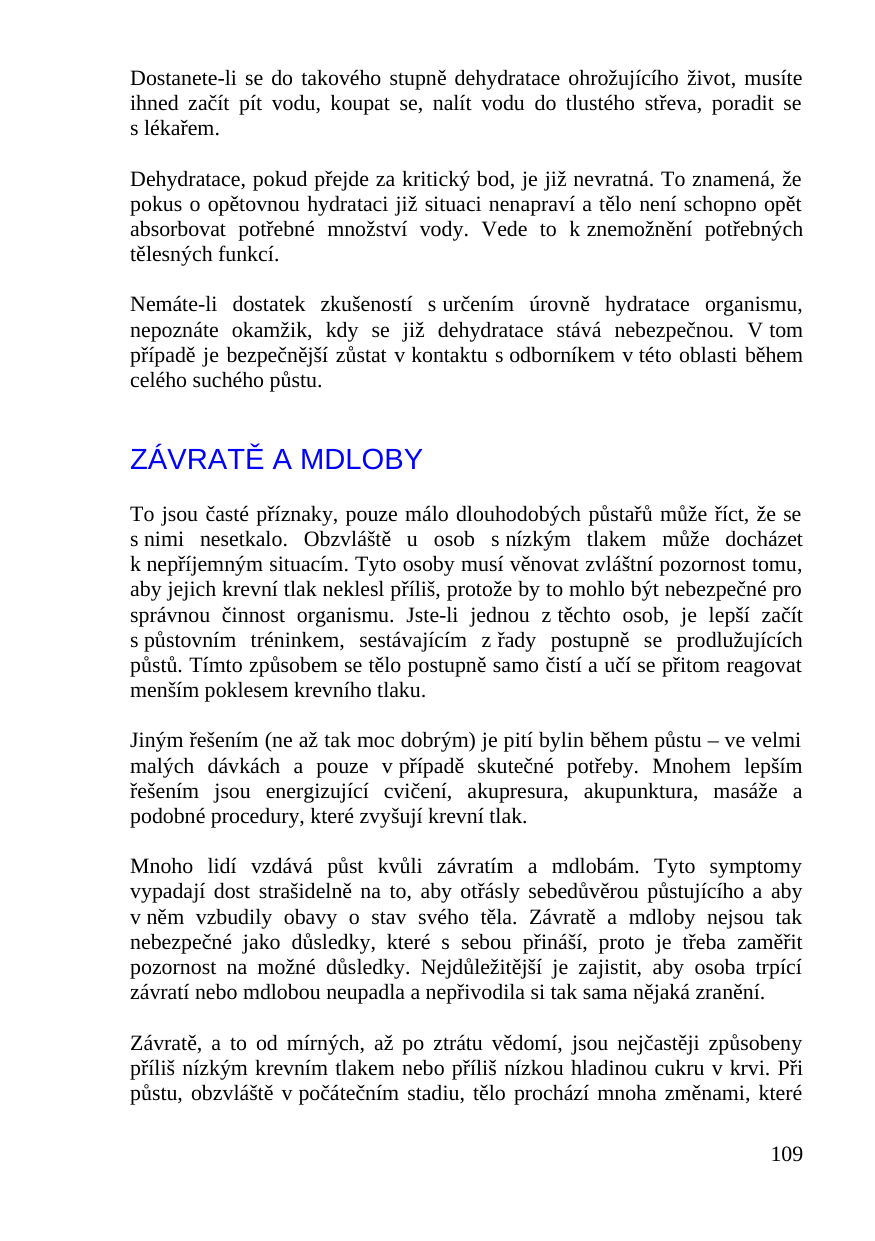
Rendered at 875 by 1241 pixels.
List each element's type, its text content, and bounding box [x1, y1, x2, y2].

text Mnoho lidí vzdává půst kvůli závratím a mdlobám. Tyto symptomy vypadají dost strašidelně na to, aby otřásly sebedůvěrou půstujícího a aby v něm vzbudily obavy o stav svého těla. Závratě a mdloby nejsou tak nebezpečné jako důsledky, které s sebou přináší, proto je třeba zaměřit pozornost na možné důsledky. Nejdůležitější je zajistit, aby osoba trpící závratí nebo mdlobou neupadla a nepřivodila si tak sama nějaká zranění. [130, 853, 803, 1004]
text Dehydratace, pokud přejde za kritický bod, je již nevratná. To znamená, že pokus o opětovnou hydrataci již situaci nenapraví a tělo není schopno opět absorbovat potřebné množství vody. Vede to k znemožnění potřebných tělesných funkcí. [130, 166, 803, 266]
text Nemáte-li dostatek zkušeností s určením úrovně hydratace organismu, nepoznáte okamžik, kdy se již dehydratace stává nebezpečnou. V tom případě je bezpečnější zůstat v kontaktu s odborníkem v této oblasti během celého suchého půstu. [130, 291, 803, 392]
text To jsou časté příznaky, pouze málo dlouhodobých půstařů může říct, že se s nimi nesetkalo. Obzvláště u osob s nízkým tlakem může docházet k nepříjemným situacím. Tyto osoby musí věnovat zvláštní pozornost tomu, aby jejich krevní tlak neklesl příliš, protože by to mohlo být nebezpečné pro správnou činnost organismu. Jste-li jednou z těchto osob, je lepší začít s půstovním tréninkem, sestávajícím z řady postupně se prodlužujících půstů. Tímto způsobem se tělo postupně samo čistí a učí se přitom reagovat menším poklesem krevního tlaku. [130, 501, 803, 702]
text Dostanete-li se do takového stupně dehydratace ohrožujícího život, musíte ihned začít pít vodu, koupat se, nalít vodu do tlustého střeva, poradit se s lékařem. [130, 65, 803, 141]
text Jiným řešením (ne až tak moc dobrým) je pití bylin během půstu – ve velmi malých dávkách a pouze v případě skutečné potřeby. Mnohem lepším řešením jsou energizující cvičení, akupresura, akupunktura, masáže a podobné procedury, které zvyšují krevní tlak. [130, 727, 803, 828]
subtitle ZÁVRATĚ A MDLOBY [130, 442, 803, 476]
text Závratě, a to od mírných, až po ztrátu vědomí, jsou nejčastěji způsobeny příliš nízkým krevním tlakem nebo příliš nízkou hladinou cukru v krvi. Při půstu, obzvláště v počátečním stadiu, tělo prochází mnoha změnami, které [130, 1029, 803, 1105]
